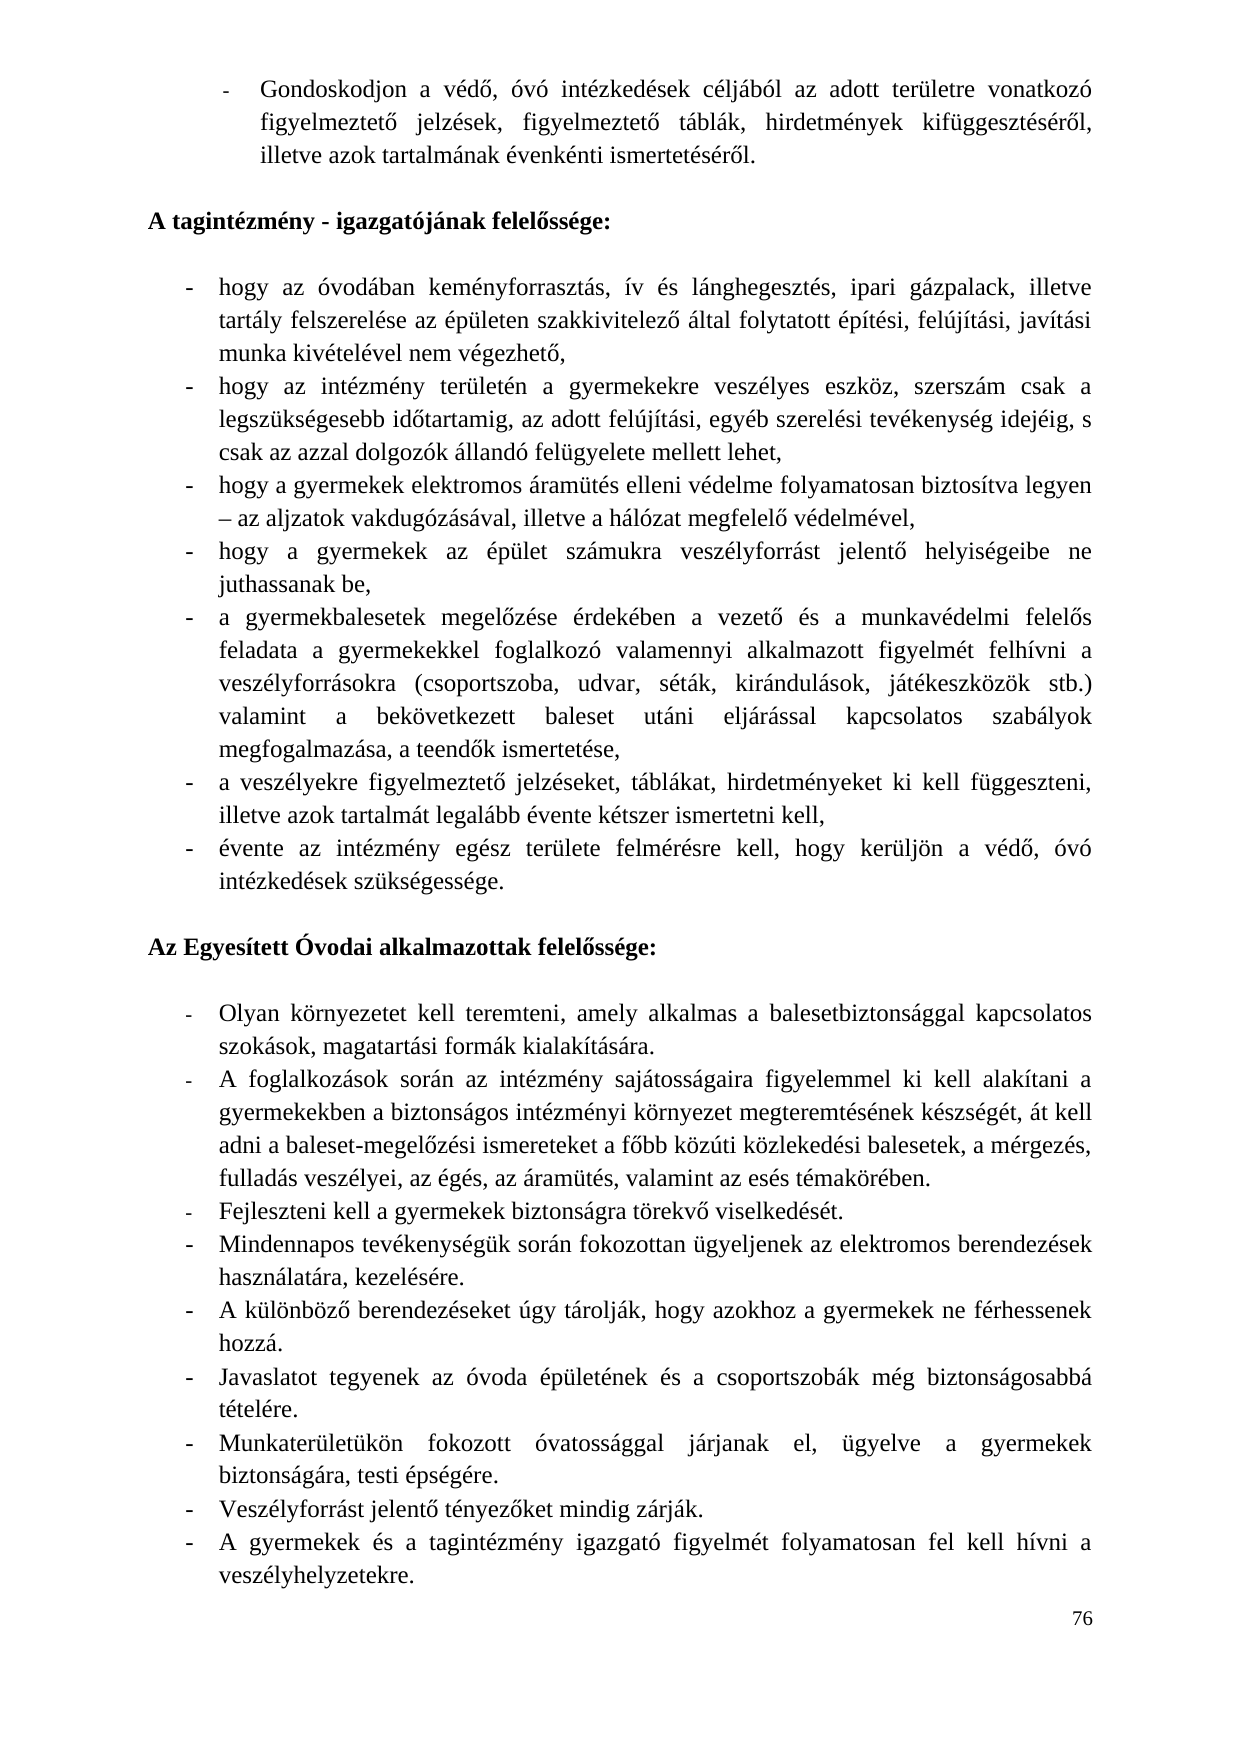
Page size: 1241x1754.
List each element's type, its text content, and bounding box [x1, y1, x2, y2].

list A különböző berendezéseket úgy tárolják, hogy azokhoz a gyermekek ne férhessenek hozzá. [185, 1296, 1093, 1357]
list A foglalkozások során az intézmény sajátosságaira figyelemmel ki kell alakítani a gyermekekben a biztonságos intézményi környezet megteremtésének készségét, át kell adni a baleset-megelőzési ismereteket a főbb közúti közlekedési balesetek, a mérgezés, fulladás veszélyei, az égés, az áramütés, valamint az esés témakörében. [185, 1064, 1093, 1192]
list a gyermekbalesetek megelőzése érdekében a vezető és a munkavédelmi felelős feladata a gyermekekkel foglalkozó valamennyi alkalmazott figyelmét felhívni a veszélyforrásokra (csoportszoba, udvar, séták, kirándulások, játékeszközök stb.) valamint a bekövetkezett baleset utáni eljárással kapcsolatos szabályok megfogalmazása, a teendők ismertetése, [185, 602, 1093, 763]
list hogy a gyermekek az épület számukra veszélyforrást jelentő helyiségeibe ne juthassanak be, [185, 536, 1093, 598]
text Az Egyesített Óvodai alkalmazottak felelőssége: [148, 932, 1093, 961]
list Munkaterületükön fokozott óvatossággal járjanak el, ügyelve a gyermekek biztonságára, testi épségére. [185, 1428, 1093, 1489]
list hogy az óvodában keményforrasztás, ív és lánghegesztés, ipari gázpalack, illetve tartály felszerelése az épületen szakkivitelező által folytatott építési, felújítási, javítási munka kivételével nem végezhető, [185, 272, 1093, 367]
list Fejleszteni kell a gyermekek biztonságra törekvő viselkedését. [185, 1196, 1093, 1225]
list Olyan környezetet kell teremteni, amely alkalmas a balesetbiztonsággal kapcsolatos szokások, magatartási formák kialakítására. [185, 998, 1093, 1060]
list hogy a gyermekek elektromos áramütés elleni védelme folyamatosan biztosítva legyen – az aljzatok vakdugózásával, illetve a hálózat megfelelő védelmével, [185, 470, 1093, 532]
list Javaslatot tegyenek az óvoda épületének és a csoportszobák még biztonságosabbá tételére. [185, 1362, 1093, 1423]
list hogy az intézmény területén a gyermekekre veszélyes eszköz, szerszám csak a legszükségesebb időtartamig, az adott felújítási, egyéb szerelési tevékenység idejéig, s csak az azzal dolgozók állandó felügyelete mellett lehet, [185, 371, 1093, 466]
list évente az intézmény egész területe felmérésre kell, hogy kerüljön a védő, óvó intézkedések szükségessége. [185, 833, 1093, 895]
list Gondoskodjon a védő, óvó intézkedések céljából az adott területre vonatkozó figyelmeztető jelzések, figyelmeztető táblák, hirdetmények kifüggesztéséről, illetve azok tartalmának évenkénti ismertetéséről. [222, 74, 1093, 168]
text A tagintézmény - igazgatójának felelőssége: [148, 206, 1093, 234]
list A gyermekek és a tagintézmény igazgató figyelmét folyamatosan fel kell hívni a veszélyhelyzetekre. [185, 1527, 1093, 1588]
list Veszélyforrást jelentő tényezőket mindig zárják. [185, 1494, 1093, 1522]
list a veszélyekre figyelmeztető jelzéseket, táblákat, hirdetményeket ki kell függeszteni, illetve azok tartalmát legalább évente kétszer ismertetni kell, [185, 767, 1093, 829]
list Mindennapos tevékenységük során fokozottan ügyeljenek az elektromos berendezések használatára, kezelésére. [185, 1229, 1093, 1291]
